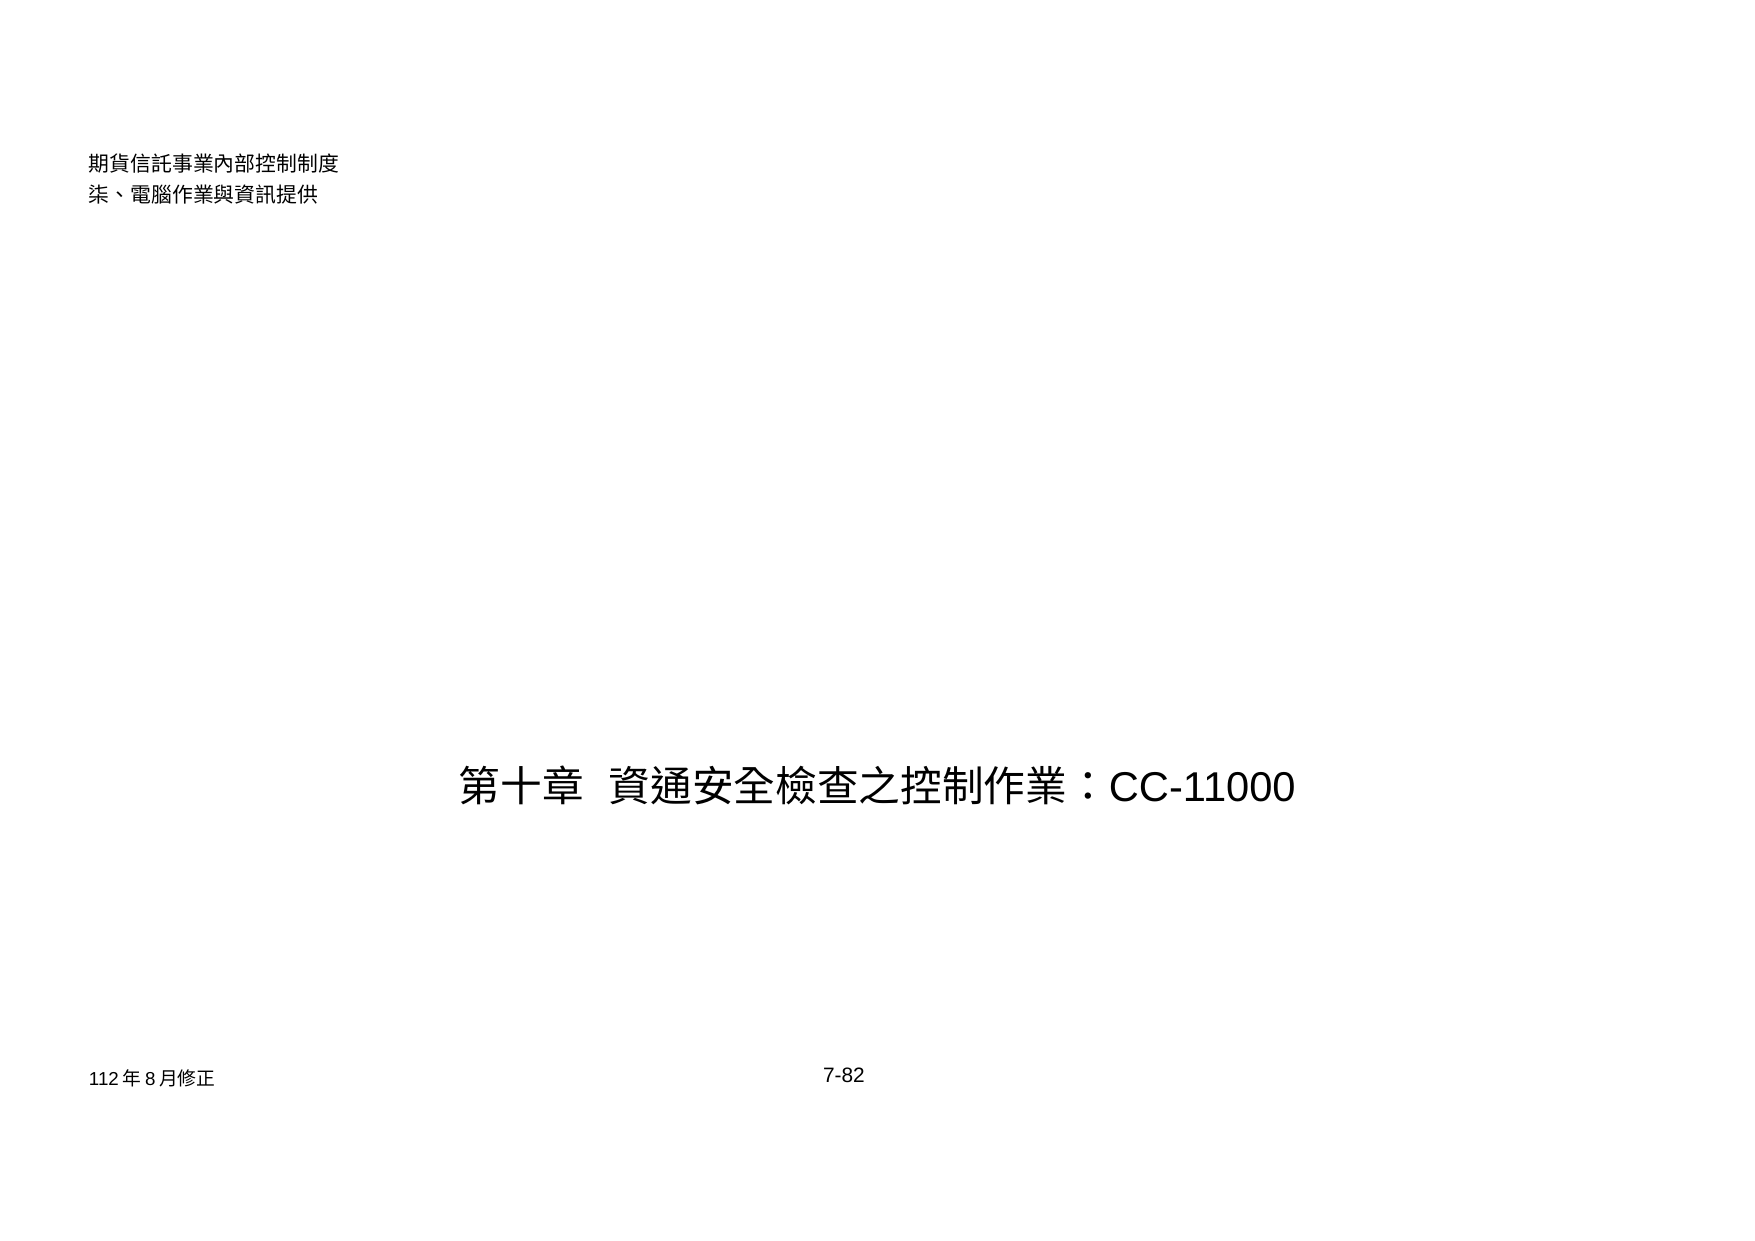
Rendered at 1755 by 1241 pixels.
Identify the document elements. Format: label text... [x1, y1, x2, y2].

subtitle 資通安全檢查之控制作業：CC-11000 [89, 741, 1666, 804]
